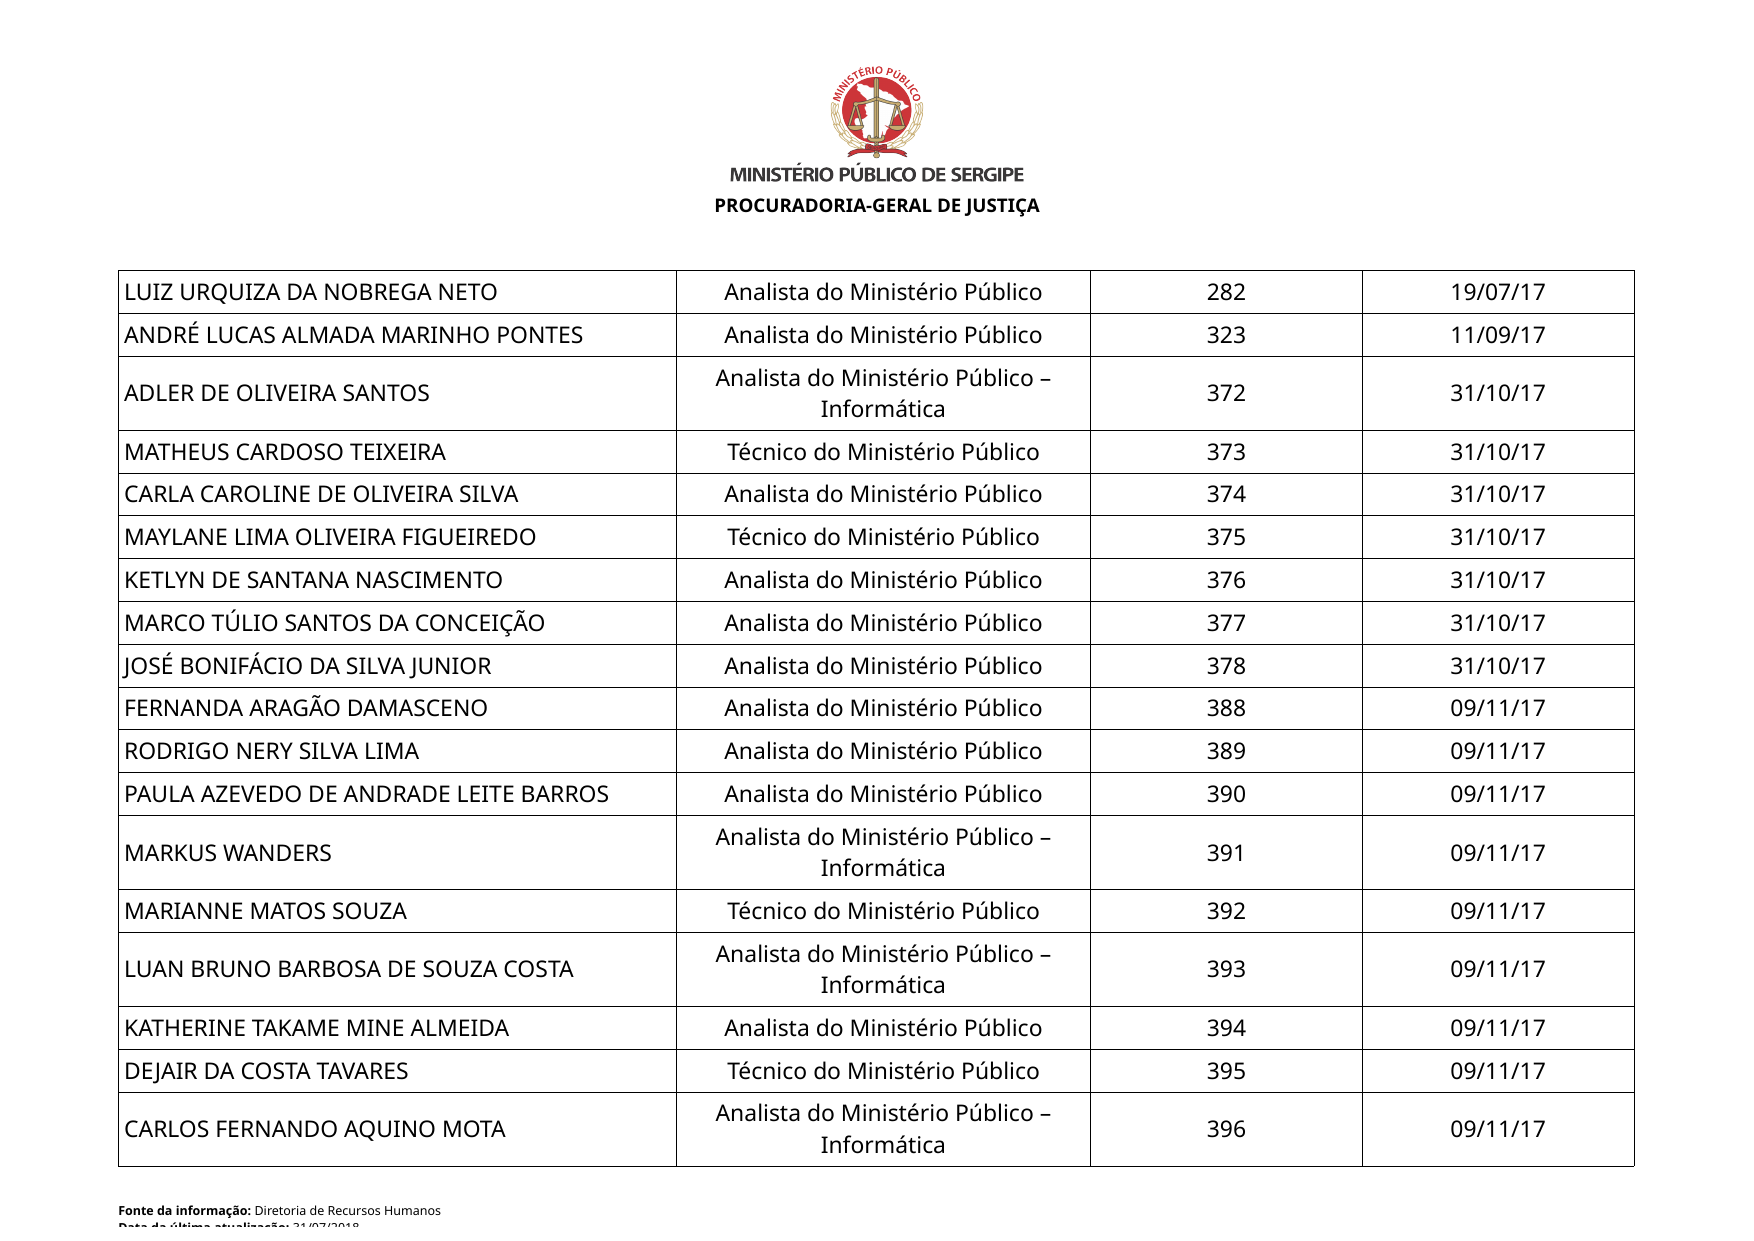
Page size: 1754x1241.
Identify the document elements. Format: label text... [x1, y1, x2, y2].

table_cell 389 [1091, 730, 1362, 772]
table_cell 19/07/17 [1363, 271, 1634, 313]
table_cell MARCO TÚLIO SANTOS DA CONCEIÇÃO [119, 602, 676, 644]
table_cell ANDRÉ LUCAS ALMADA MARINHO PONTES [119, 314, 676, 356]
table_cell Analista do Ministério Público [677, 602, 1090, 644]
table_cell Analista do Ministério Público – Informática [677, 933, 1090, 1006]
table_cell 374 [1091, 474, 1362, 515]
table_cell 09/11/17 [1363, 890, 1634, 932]
table_cell Técnico do Ministério Público [677, 890, 1090, 932]
table_cell MAYLANE LIMA OLIVEIRA FIGUEIREDO [119, 516, 676, 558]
table_cell Analista do Ministério Público – Informática [677, 357, 1090, 430]
table_cell 323 [1091, 314, 1362, 356]
table_cell KATHERINE TAKAME MINE ALMEIDA [119, 1007, 676, 1049]
table_cell Analista do Ministério Público [677, 271, 1090, 313]
table_cell 31/10/17 [1363, 645, 1634, 687]
table_cell MARIANNE MATOS SOUZA [119, 890, 676, 932]
table_cell 393 [1091, 933, 1362, 1006]
table_cell Analista do Ministério Público [677, 474, 1090, 515]
table_cell FERNANDA ARAGÃO DAMASCENO [119, 688, 676, 729]
table_cell Técnico do Ministério Público [677, 1050, 1090, 1092]
table_cell 09/11/17 [1363, 1050, 1634, 1092]
table_cell 09/11/17 [1363, 1093, 1634, 1166]
table_cell 395 [1091, 1050, 1362, 1092]
table_cell 378 [1091, 645, 1362, 687]
table_cell RODRIGO NERY SILVA LIMA [119, 730, 676, 772]
table_cell Técnico do Ministério Público [677, 516, 1090, 558]
table_cell Analista do Ministério Público – Informática [677, 1093, 1090, 1166]
table_cell Analista do Ministério Público [677, 645, 1090, 687]
table_cell 391 [1091, 816, 1362, 889]
table_cell 390 [1091, 773, 1362, 815]
table_cell Analista do Ministério Público – Informática [677, 816, 1090, 889]
table_cell 09/11/17 [1363, 1007, 1634, 1049]
table_cell 09/11/17 [1363, 773, 1634, 815]
table_cell Analista do Ministério Público [677, 1007, 1090, 1049]
table_cell 09/11/17 [1363, 688, 1634, 729]
table_cell 11/09/17 [1363, 314, 1634, 356]
picture [730, 66, 1024, 185]
table_cell 31/10/17 [1363, 559, 1634, 601]
table_cell LUIZ URQUIZA DA NOBREGA NETO [119, 271, 676, 313]
table_cell 392 [1091, 890, 1362, 932]
table_cell 09/11/17 [1363, 730, 1634, 772]
table_cell CARLA CAROLINE DE OLIVEIRA SILVA [119, 474, 676, 515]
table_cell Técnico do Ministério Público [677, 431, 1090, 472]
table_cell MATHEUS CARDOSO TEIXEIRA [119, 431, 676, 472]
table_cell 372 [1091, 357, 1362, 430]
table_cell Analista do Ministério Público [677, 688, 1090, 729]
table_cell Analista do Ministério Público [677, 730, 1090, 772]
table_cell 31/10/17 [1363, 602, 1634, 644]
table_cell MARKUS WANDERS [119, 816, 676, 889]
table_cell KETLYN DE SANTANA NASCIMENTO [119, 559, 676, 601]
table_cell 282 [1091, 271, 1362, 313]
table_cell 09/11/17 [1363, 816, 1634, 889]
table_cell 09/11/17 [1363, 933, 1634, 1006]
table_cell 377 [1091, 602, 1362, 644]
table_cell PAULA AZEVEDO DE ANDRADE LEITE BARROS [119, 773, 676, 815]
table_cell 376 [1091, 559, 1362, 601]
table_cell Analista do Ministério Público [677, 773, 1090, 815]
table_cell DEJAIR DA COSTA TAVARES [119, 1050, 676, 1092]
table_cell 394 [1091, 1007, 1362, 1049]
table_cell 388 [1091, 688, 1362, 729]
table_cell 373 [1091, 431, 1362, 472]
table_cell 31/10/17 [1363, 516, 1634, 558]
table_cell 31/10/17 [1363, 431, 1634, 472]
table_cell 31/10/17 [1363, 357, 1634, 430]
table_cell ADLER DE OLIVEIRA SANTOS [119, 357, 676, 430]
table_cell LUAN BRUNO BARBOSA DE SOUZA COSTA [119, 933, 676, 1006]
table_cell CARLOS FERNANDO AQUINO MOTA [119, 1093, 676, 1166]
table_cell JOSÉ BONIFÁCIO DA SILVA JUNIOR [119, 645, 676, 687]
table_cell 375 [1091, 516, 1362, 558]
table_cell Analista do Ministério Público [677, 314, 1090, 356]
table_cell 31/10/17 [1363, 474, 1634, 515]
table_cell Analista do Ministério Público [677, 559, 1090, 601]
table_cell 396 [1091, 1093, 1362, 1166]
